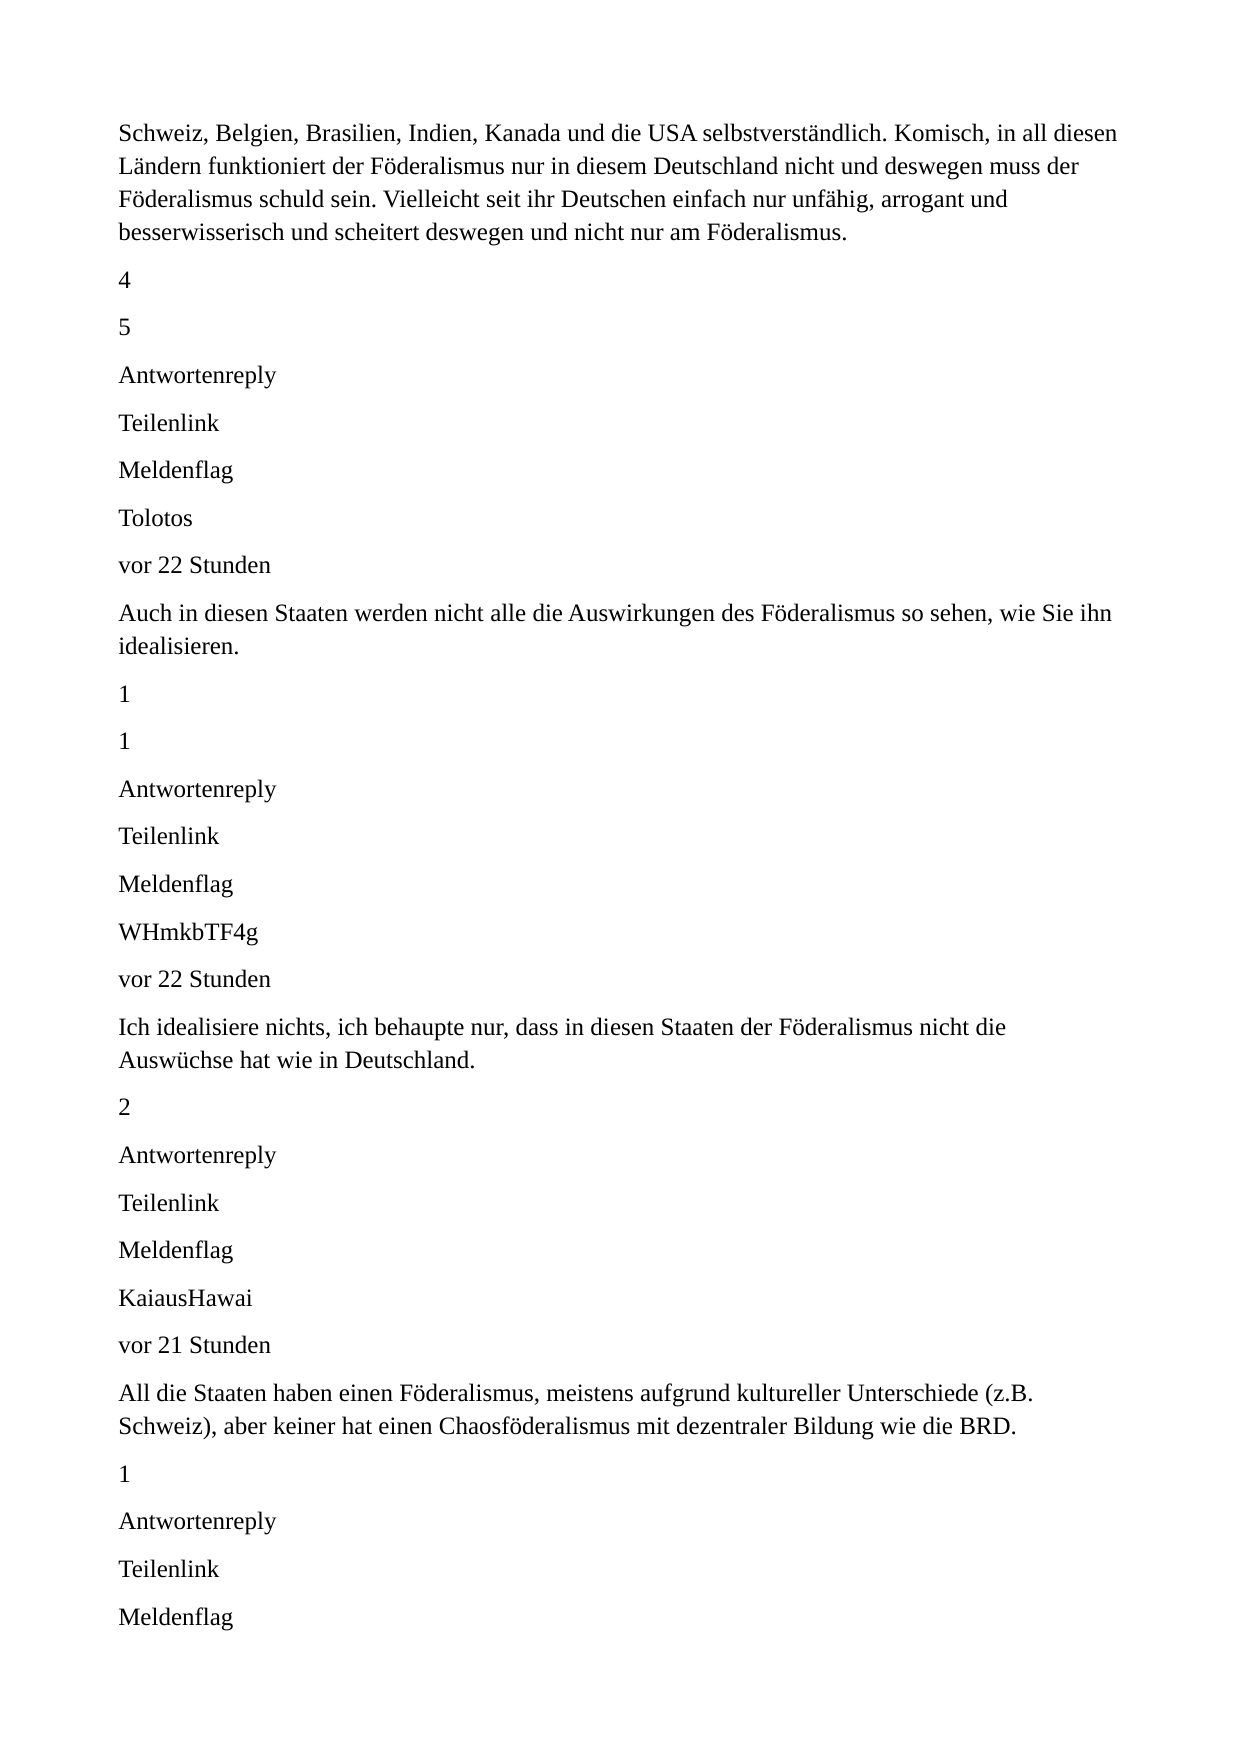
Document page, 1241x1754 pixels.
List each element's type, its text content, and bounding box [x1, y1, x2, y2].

text KaiausHawai [118, 1283, 1122, 1312]
text Antwortenreply [118, 774, 1122, 803]
text vor 22 Stunden [118, 550, 1122, 579]
text WHmkbTF4g [118, 917, 1122, 945]
text Auch in diesen Staaten werden nicht alle die Auswirkungen des Föderalismus so sehen, wie Sie ihn idealisieren. [118, 598, 1122, 660]
text Meldenflag [118, 1602, 1122, 1630]
text Antwortenreply [118, 360, 1122, 389]
text 4 [118, 265, 1122, 293]
text Teilenlink [118, 821, 1122, 850]
text 1 [118, 1459, 1122, 1487]
text Teilenlink [118, 408, 1122, 436]
text Meldenflag [118, 455, 1122, 484]
text Meldenflag [118, 1235, 1122, 1264]
text Antwortenreply [118, 1506, 1122, 1535]
text Meldenflag [118, 869, 1122, 898]
text vor 21 Stunden [118, 1331, 1122, 1359]
text vor 22 Stunden [118, 964, 1122, 993]
text 2 [118, 1092, 1122, 1121]
text 1 [118, 679, 1122, 707]
text 5 [118, 312, 1122, 341]
text 1 [118, 726, 1122, 755]
text Ich idealisiere nichts, ich behaupte nur, dass in diesen Staaten der Föderalismus nicht die Auswüchse hat wie in Deutschland. [118, 1012, 1122, 1074]
text Tolotos [118, 503, 1122, 532]
text All die Staaten haben einen Föderalismus, meistens aufgrund kultureller Unterschiede (z.B. Schweiz), aber keiner hat einen Chaosföderalismus mit dezentraler Bildung wie die BRD. [118, 1378, 1122, 1440]
text Teilenlink [118, 1188, 1122, 1216]
text Teilenlink [118, 1554, 1122, 1583]
text Schweiz, Belgien, Brasilien, Indien, Kanada und die USA selbstverständlich. Komisch, in all diesen Ländern funktioniert der Föderalismus nur in diesem Deutschland nicht und deswegen muss der Föderalismus schuld sein. Vielleicht seit ihr Deutschen einfach nur unfähig, arrogant und besserwisserisch und scheitert deswegen und nicht nur am Föderalismus. [118, 118, 1122, 246]
text Antwortenreply [118, 1140, 1122, 1169]
